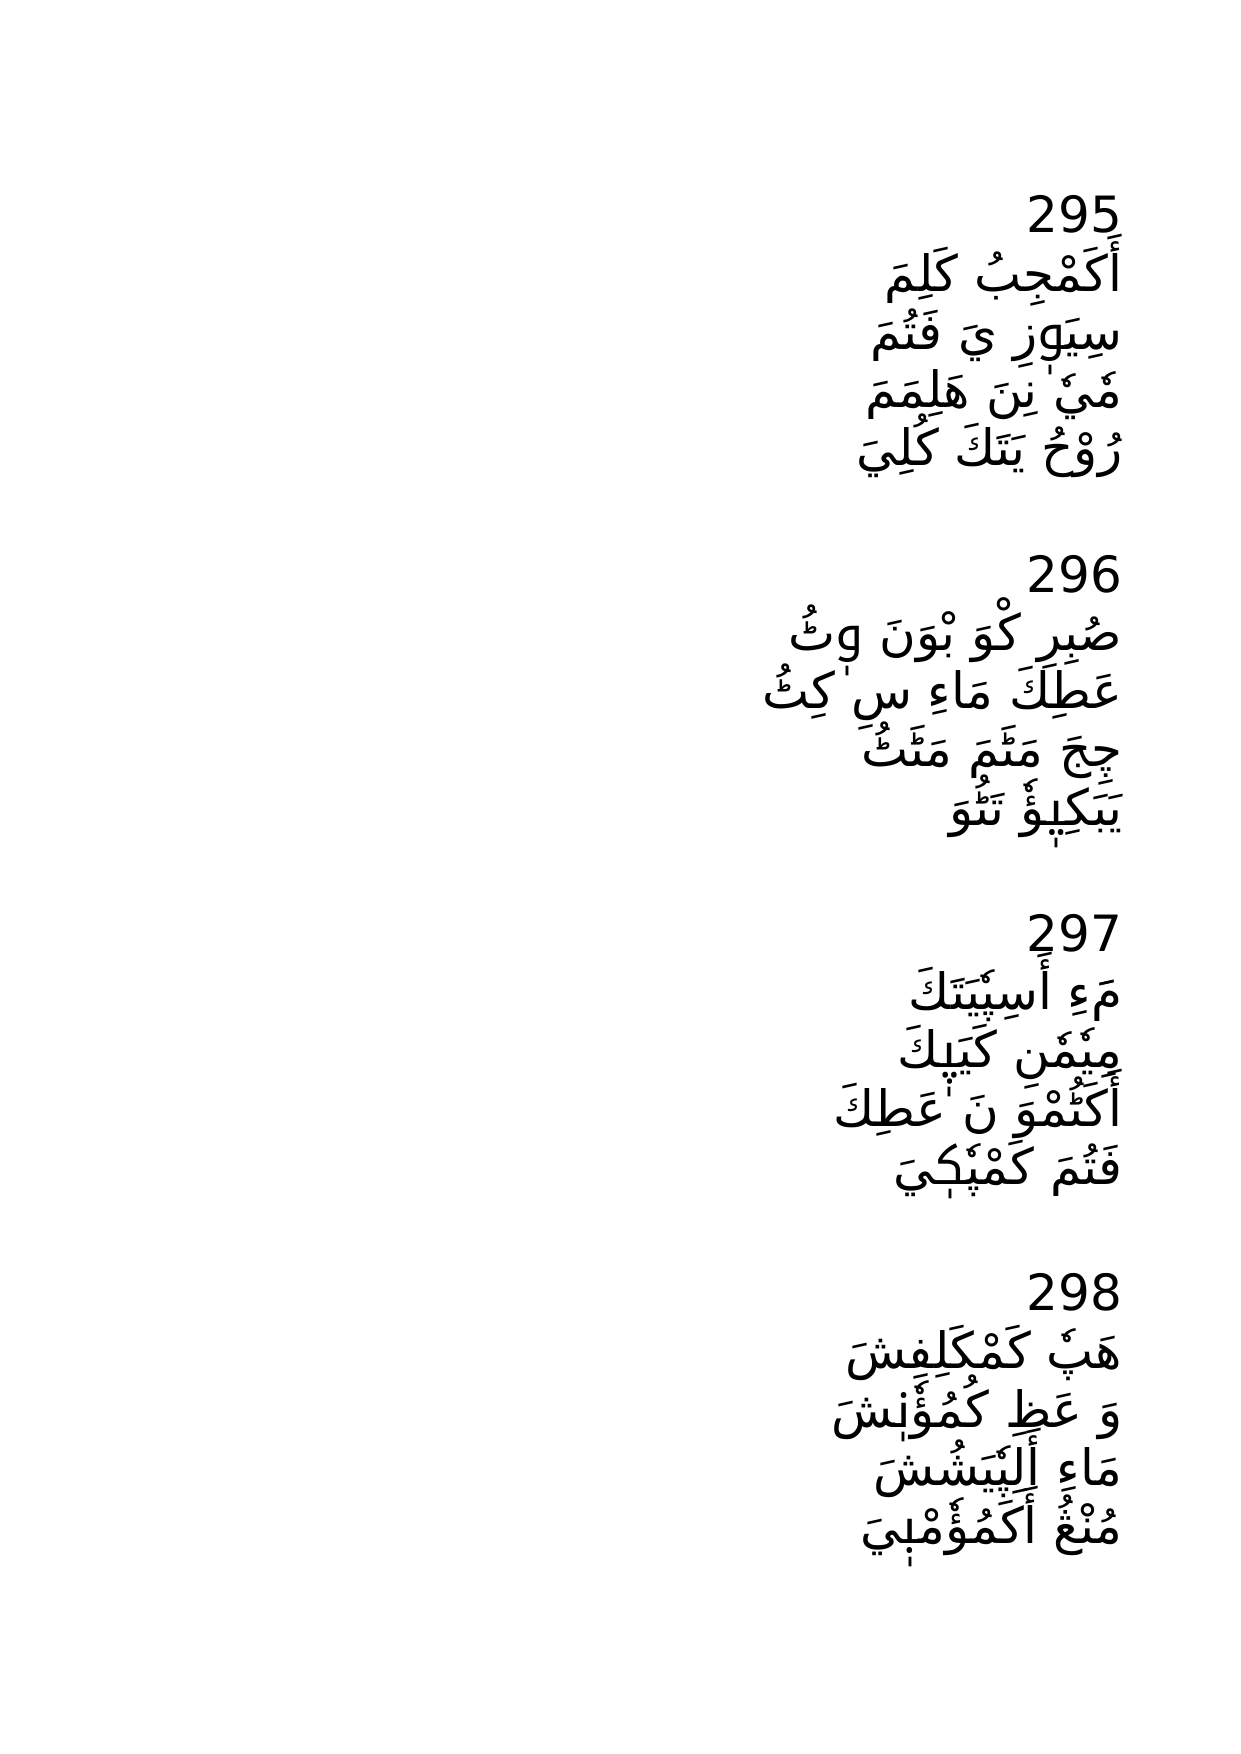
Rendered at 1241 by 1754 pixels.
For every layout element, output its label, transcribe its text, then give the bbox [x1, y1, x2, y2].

text 297 [118, 905, 1122, 963]
text يَبَكِيٖؤٗ تَٹُوَ [118, 778, 1122, 837]
text مِيٗمٗنِ كَيَپٖكَ [118, 1021, 1122, 1079]
text 298 [118, 1264, 1122, 1322]
text مُنْڠُ أَكَمُؤٗمْبٖيَ [118, 1497, 1122, 1555]
text أَكَمْجِبُ كَلِمَ [118, 244, 1122, 303]
text هَپٗ كَمْكَلِفِشَ [118, 1322, 1122, 1381]
text عَطِكَ مَاءِ سِ كِٹُ [118, 662, 1122, 720]
text فَتُمَ كَمْپٗكٖيَ [118, 1138, 1122, 1196]
text وَ عَظِ كُمُؤٗنٖشَ [118, 1381, 1122, 1439]
text سِيَوٖزِ يَ فَتُمَ [118, 303, 1122, 361]
text أَكَٹُمْوَ نَ عَطِكَ [118, 1079, 1122, 1138]
text چِجَ مَٹَمَ مَٹَٹُ [118, 720, 1122, 778]
text 296 [118, 546, 1122, 604]
text مٗيٗ نِنَ هَلِمَمَ [118, 361, 1122, 419]
text صُبِرِ كْوَ بْوَنَ وٖٹُ [118, 604, 1122, 662]
text 295 [118, 186, 1122, 244]
text مََءِ أَسِپٗيَتَكَ [118, 963, 1122, 1021]
text رُوْحُ يَتَكَ كُلِيَ [118, 419, 1122, 477]
text مَاءِ أَلِپٗيَشُشَ [118, 1439, 1122, 1497]
